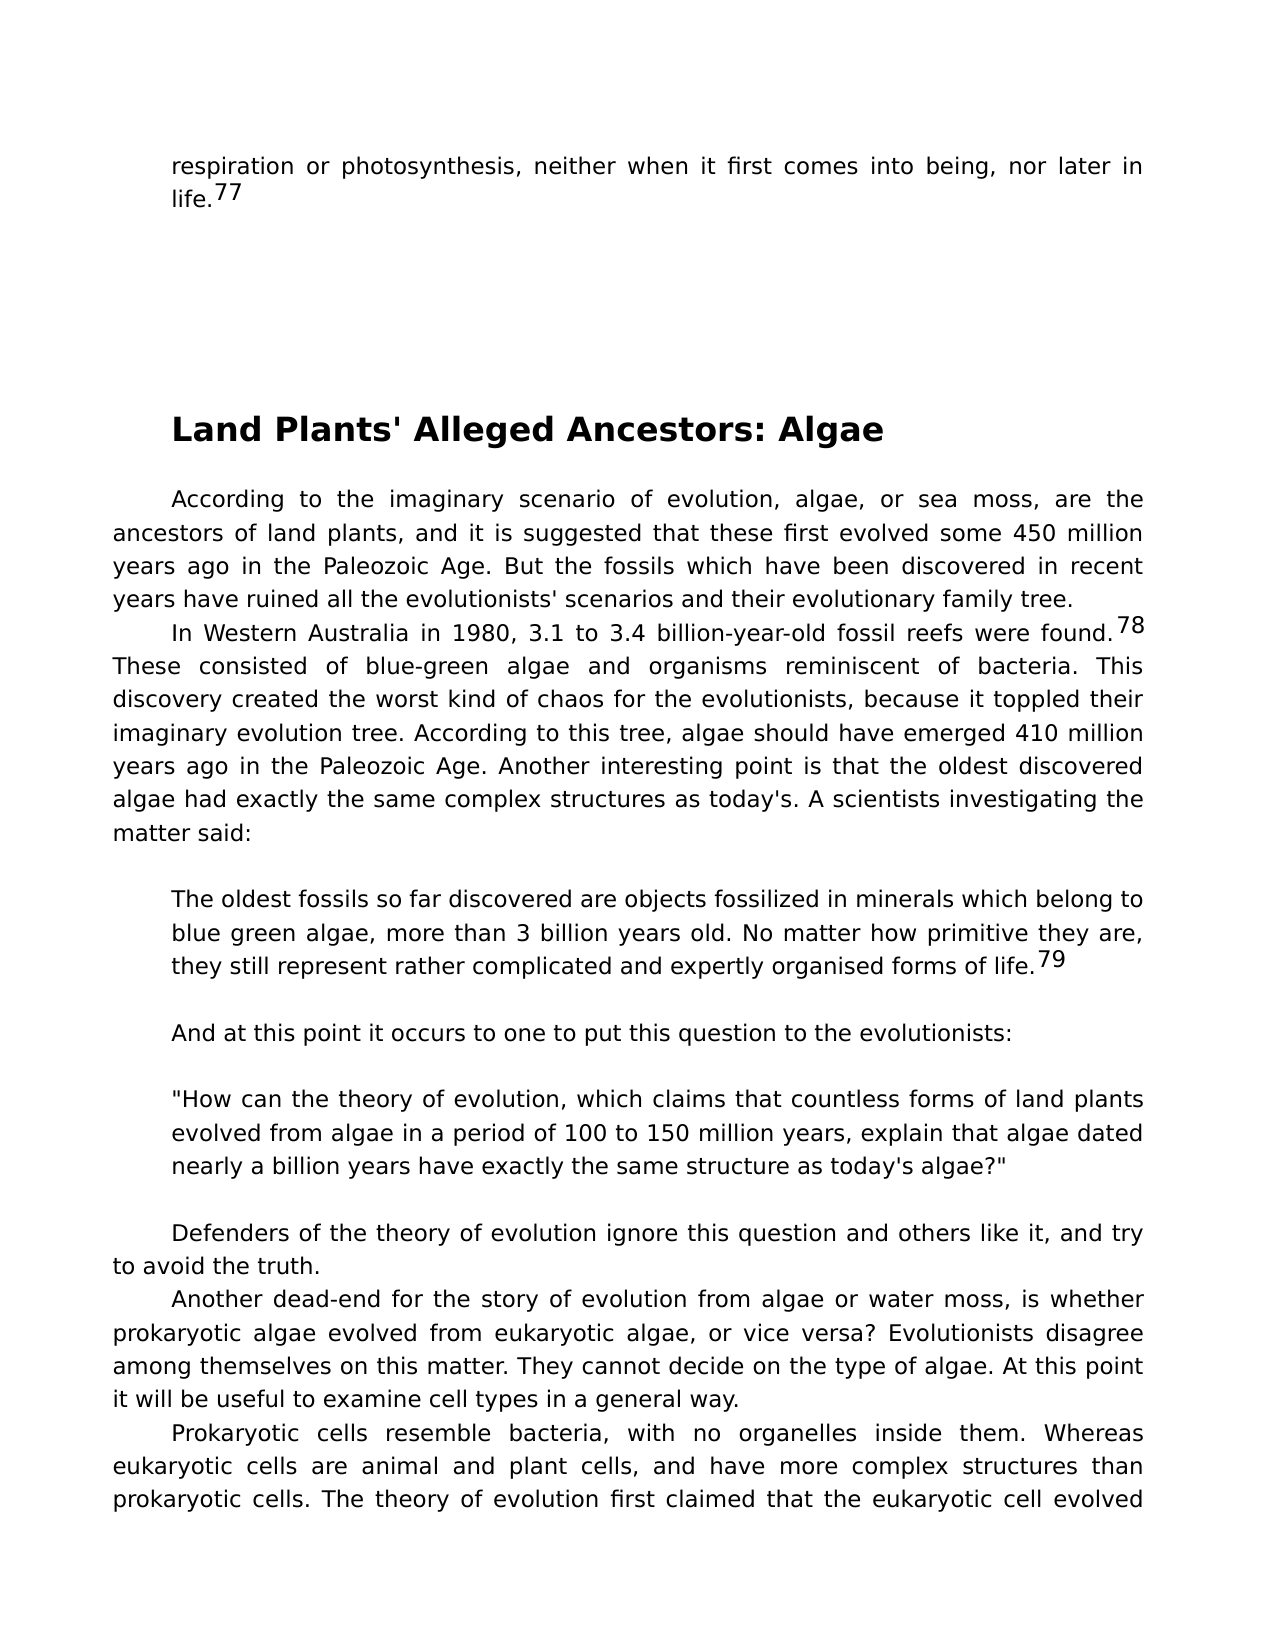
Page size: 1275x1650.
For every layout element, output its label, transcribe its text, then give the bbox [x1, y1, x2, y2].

text According to the imaginary scenario of evolution, algae, or sea moss, are the ancestors of land plants, and it is suggested that these first evolved some 450 million years ago in the Paleozoic Age. But the fossils which have been discovered in recent years have ruined all the evolutionists' scenarios and their evolutionary family tree. [112, 481, 1145, 614]
text "How can the theory of evolution, which claims that countless forms of land plants evolved from algae in a period of 100 to 150 million years, explain that algae dated nearly a billion years have exactly the same structure as today's algae?" [171, 1081, 1145, 1181]
text Prokaryotic cells resemble bacteria, with no organelles inside them. Whereas eukaryotic cells are animal and plant cells, and have more complex structures than prokaryotic cells. The theory of evolution first claimed that the eukaryotic cell evolved [112, 1414, 1145, 1514]
text respiration or photosynthesis, neither when it first comes into being, nor later in life.77 [171, 148, 1145, 214]
text And at this point it occurs to one to put this question to the evolutionists: [112, 1014, 1145, 1048]
text Defenders of the theory of evolution ignore this question and others like it, and try to avoid the truth. [112, 1214, 1145, 1281]
text Land Plants' Alleged Ancestors: Algae [112, 414, 1145, 448]
text The oldest fossils so far discovered are objects fossilized in minerals which belong to blue green algae, more than 3 billion years old. No matter how primitive they are, they still represent rather complicated and expertly organised forms of life.79 [171, 881, 1145, 981]
text In Western Australia in 1980, 3.1 to 3.4 billion-year-old fossil reefs were found.78 These consisted of blue-green algae and organisms reminiscent of bacteria. This discovery created the worst kind of chaos for the evolutionists, because it toppled their imaginary evolution tree. According to this tree, algae should have emerged 410 million years ago in the Paleozoic Age. Another interesting point is that the oldest discovered algae had exactly the same complex structures as today's. A scientists investigating the matter said: [112, 614, 1145, 848]
text Another dead-end for the story of evolution from algae or water moss, is whether prokaryotic algae evolved from eukaryotic algae, or vice versa? Evolutionists disagree among themselves on this matter. They cannot decide on the type of algae. At this point it will be useful to examine cell types in a general way. [112, 1281, 1145, 1414]
